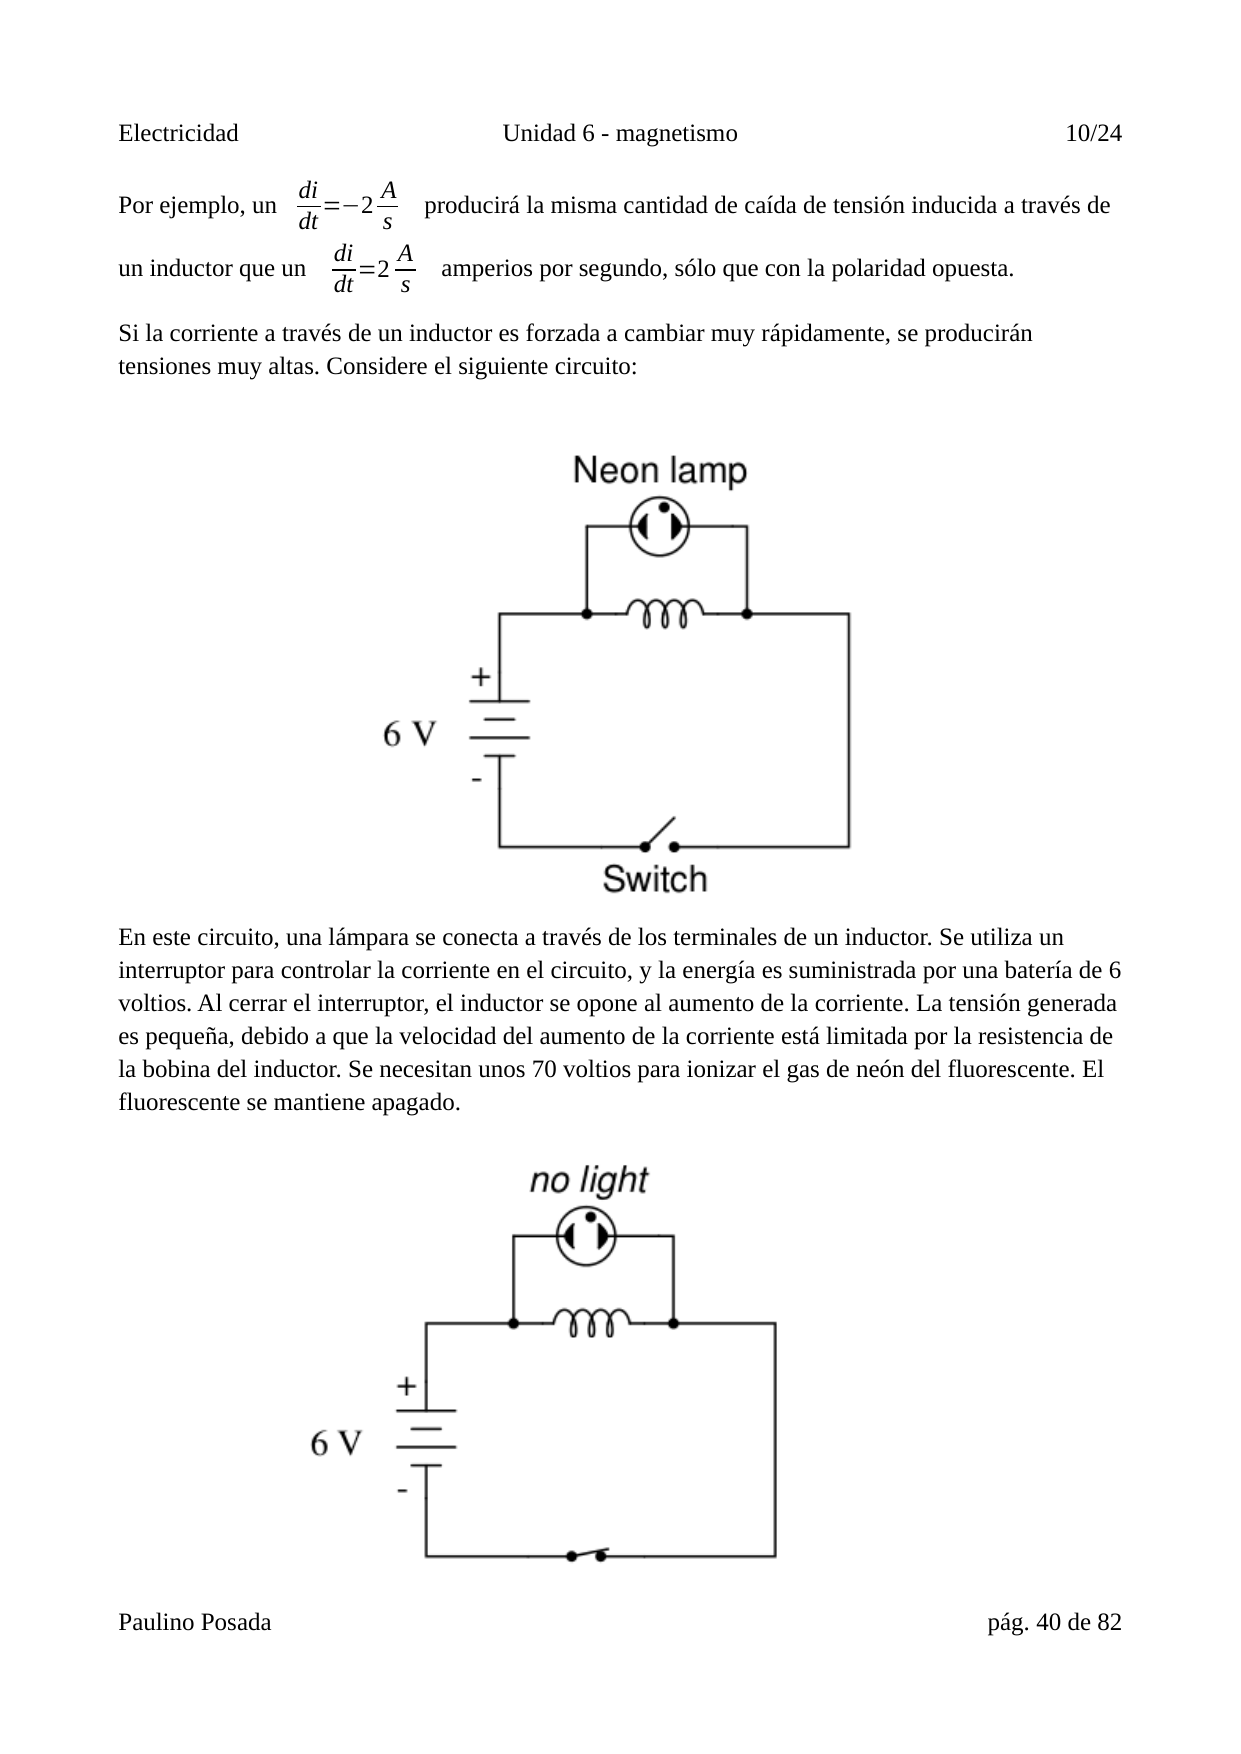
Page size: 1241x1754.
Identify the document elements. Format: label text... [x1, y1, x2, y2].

text Por ejemplo, un producirá la misma cantidad de caída de tensión inducida a través de un inductor que un amperios por segundo, sólo que con la polaridad opuesta. [118, 176, 1122, 299]
picture [295, 1153, 827, 1601]
picture [377, 446, 864, 898]
text Si la corriente a través de un inductor es forzada a cambiar muy rápidamente, se producirán tensiones muy altas. Considere el siguiente circuito: [118, 318, 1122, 379]
text En este circuito, una lámpara se conecta a través de los terminales de un inductor. Se utiliza un interruptor para controlar la corriente en el circuito, y la energía es suministrada por una batería de 6 voltios. Al cerrar el interruptor, el inductor se opone al aumento de la corriente. La tensión generada es pequeña, debido a que la velocidad del aumento de la corriente está limitada por la resistencia de la bobina del inductor. Se necesitan unos 70 voltios para ionizar el gas de neón del fluorescente. El fluorescente se mantiene apagado. [118, 922, 1122, 1116]
